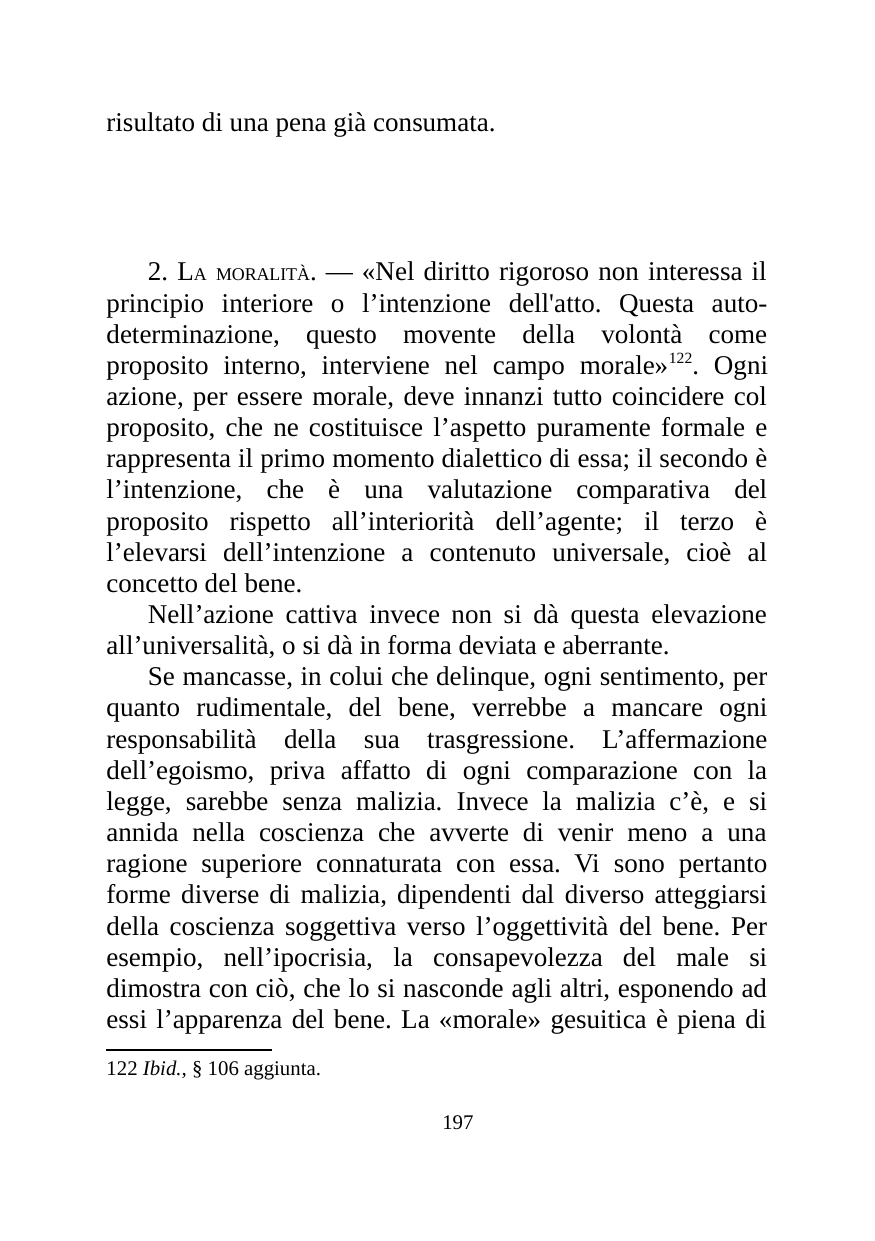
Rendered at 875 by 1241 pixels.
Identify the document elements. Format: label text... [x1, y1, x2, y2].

text Nell’azione cattiva invece non si dà questa elevazione all’universalità, o si dà in forma deviata e aberrante. [106, 598, 768, 660]
text risultato di una pena già consumata. [106, 106, 768, 137]
text 2. La moralità. — «Nel diritto rigoroso non interessa il principio interiore o l’intenzione dell'atto. Questa auto-determinazione, questo movente della volontà come proposito interno, interviene nel campo morale». Ogni azione, per essere morale, deve innanzi tutto coincidere col proposito, che ne costituisce l’aspetto puramente formale e rappresenta il primo momento dialettico di essa; il secondo è l’intenzione, che è una valutazione comparativa del proposito rispetto all’interiorità dell’agente; il terzo è l’elevarsi dell’intenzione a contenuto universale, cioè al concetto del bene. [106, 256, 768, 598]
text Ibid., § 106 aggiunta. [106, 1056, 768, 1080]
text Se mancasse, in colui che delinque, ogni sentimento, per quanto rudimentale, del bene, verrebbe a mancare ogni responsabilità della sua trasgressione. L’affermazione dell’egoismo, priva affatto di ogni comparazione con la legge, sarebbe senza malizia. Invece la malizia c’è, e si annida nella coscienza che avverte di venir meno a una ragione superiore connaturata con essa. Vi sono pertanto forme diverse di malizia, dipendenti dal diverso atteggiarsi della coscienza soggettiva verso l’oggettività del bene. Per esempio, nell’ipocrisia, la consapevolezza del male si dimostra con ciò, che lo si nasconde agli altri, esponendo ad essi l’apparenza del bene. La «morale» gesuitica è piena di [106, 660, 768, 1034]
